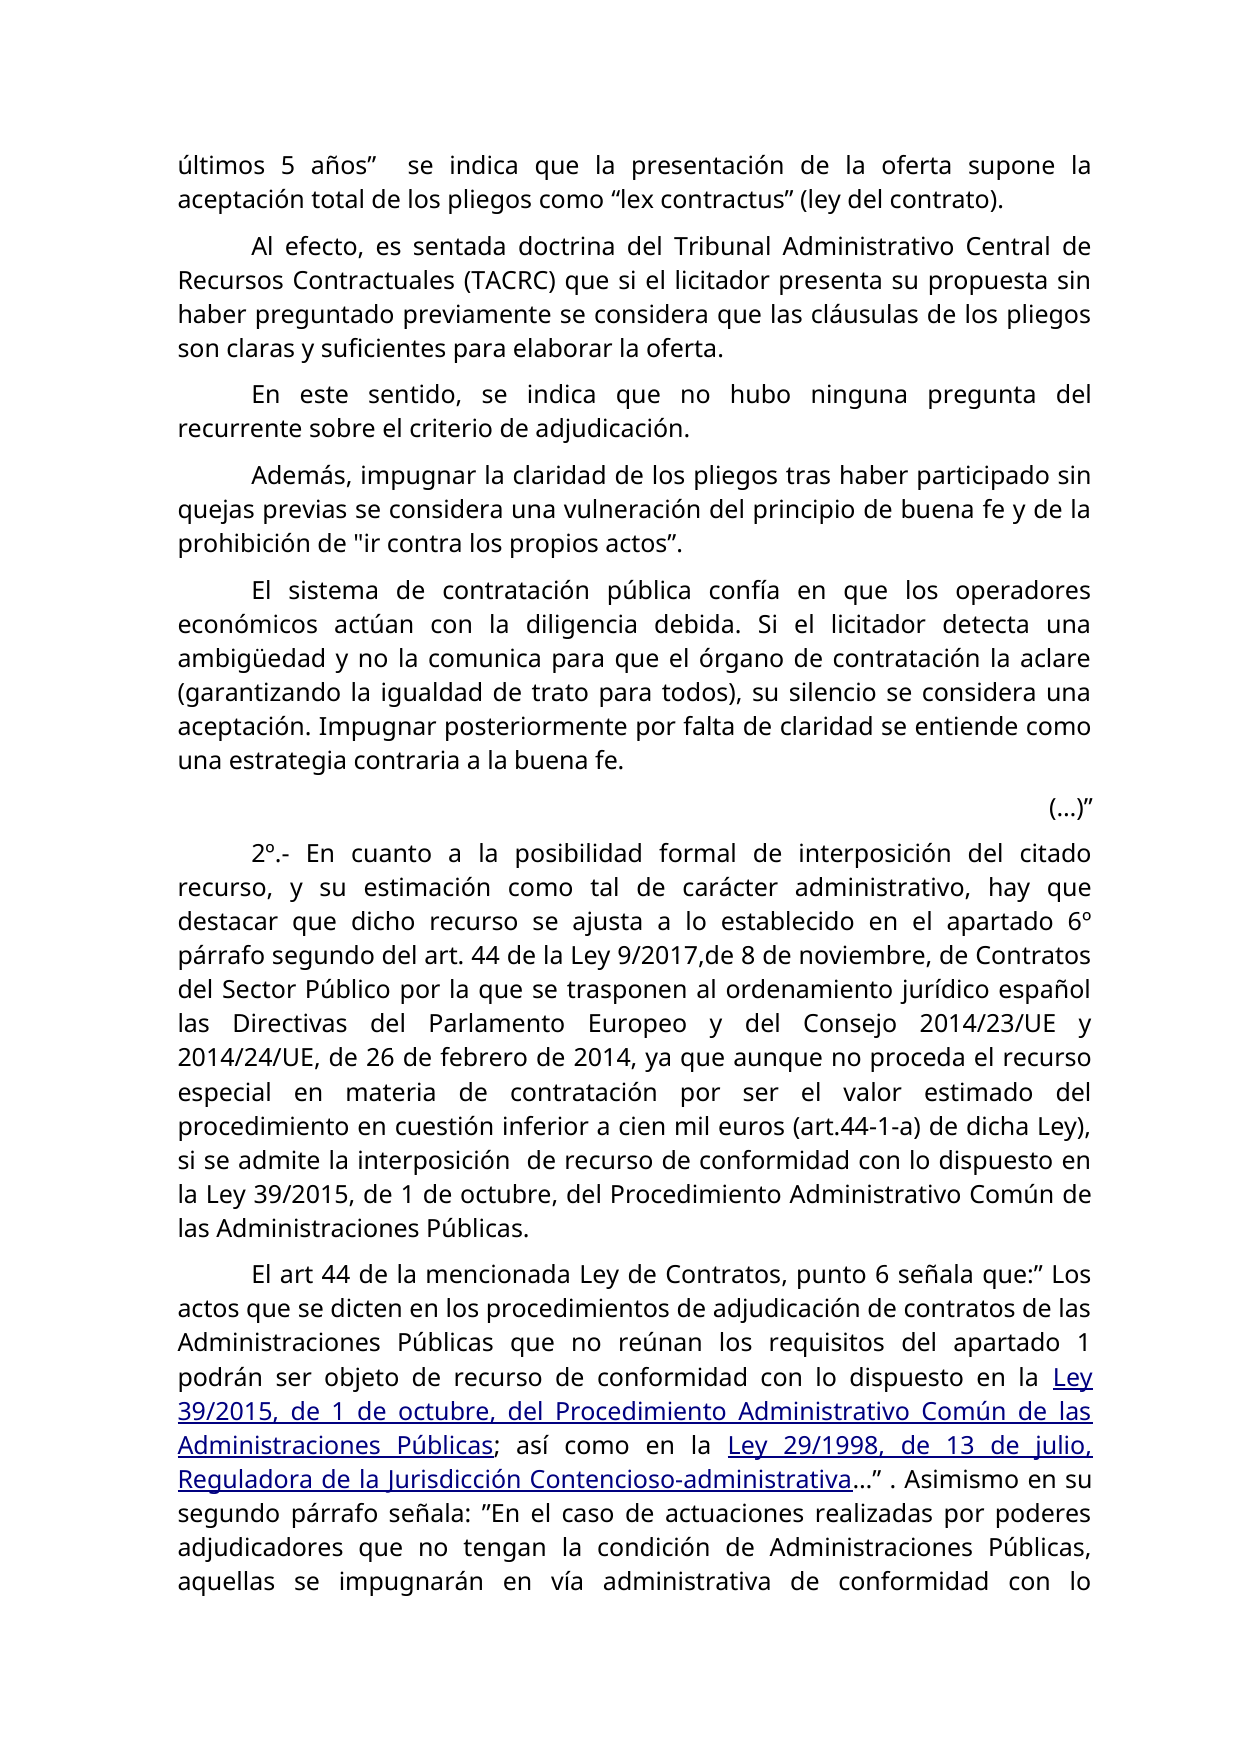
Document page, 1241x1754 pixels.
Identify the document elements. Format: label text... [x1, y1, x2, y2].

text 2º.- En cuanto a la posibilidad formal de interposición del citado recurso, y su estimación como tal de carácter administrativo, hay que destacar que dicho recurso se ajusta a lo establecido en el apartado 6º párrafo segundo del art. 44 de la Ley 9/2017,de 8 de noviembre, de Contratos del Sector Público por la que se trasponen al ordenamiento jurídico español las Directivas del Parlamento Europeo y del Consejo 2014/23/UE y 2014/24/UE, de 26 de febrero de 2014, ya que aunque no proceda el recurso especial en materia de contratación por ser el valor estimado del procedimiento en cuestión inferior a cien mil euros (art.44-1-a) de dicha Ley), si se admite la interposición de recurso de conformidad con lo dispuesto en la Ley 39/2015, de 1 de octubre, del Procedimiento Administrativo Común de las Administraciones Públicas. [177, 836, 1093, 1244]
text Administraciones Públicas; así como en la Ley 29/1998, de 13 de julio, Reguladora de la Jurisdicción Contencioso-administrativa…” . Asimismo en su segundo párrafo señala: ”En el caso de actuaciones realizadas por poderes adjudicadores que no tengan la condición de Administraciones Públicas, aquellas se impugnarán en vía administrativa de conformidad con lo [177, 1423, 1093, 1598]
text (…)” [177, 789, 1093, 823]
text El art 44 de la mencionada Ley de Contratos, punto 6 señala que:” Los actos que se dicten en los procedimientos de adjudicación de contratos de las Administraciones Públicas que no reúnan los requisitos del apartado 1 podrán ser objeto de recurso de conformidad con lo dispuesto en la Ley 39/2015, de 1 de octubre, del Procedimiento Administrativo Común de las [177, 1257, 1093, 1422]
text En este sentido, se indica que no hubo ninguna pregunta del recurrente sobre el criterio de adjudicación. [177, 377, 1093, 445]
text últimos 5 años” se indica que la presentación de la oferta supone la aceptación total de los pliegos como “lex contractus” (ley del contrato). [177, 148, 1093, 216]
text El sistema de contratación pública confía en que los operadores económicos actúan con la diligencia debida. Si el licitador detecta una ambigüedad y no la comunica para que el órgano de contratación la aclare (garantizando la igualdad de trato para todos), su silencio se considera una aceptación. Impugnar posteriormente por falta de claridad se entiende como una estrategia contraria a la buena fe. [177, 572, 1093, 777]
text Además, impugnar la claridad de los pliegos tras haber participado sin quejas previas se considera una vulneración del principio de buena fe y de la prohibición de "ir contra los propios actos”. [177, 458, 1093, 560]
text Al efecto, es sentada doctrina del Tribunal Administrativo Central de Recursos Contractuales (TACRC) que si el licitador presenta su propuesta sin haber preguntado previamente se considera que las cláusulas de los pliegos son claras y suficientes para elaborar la oferta. [177, 228, 1093, 364]
